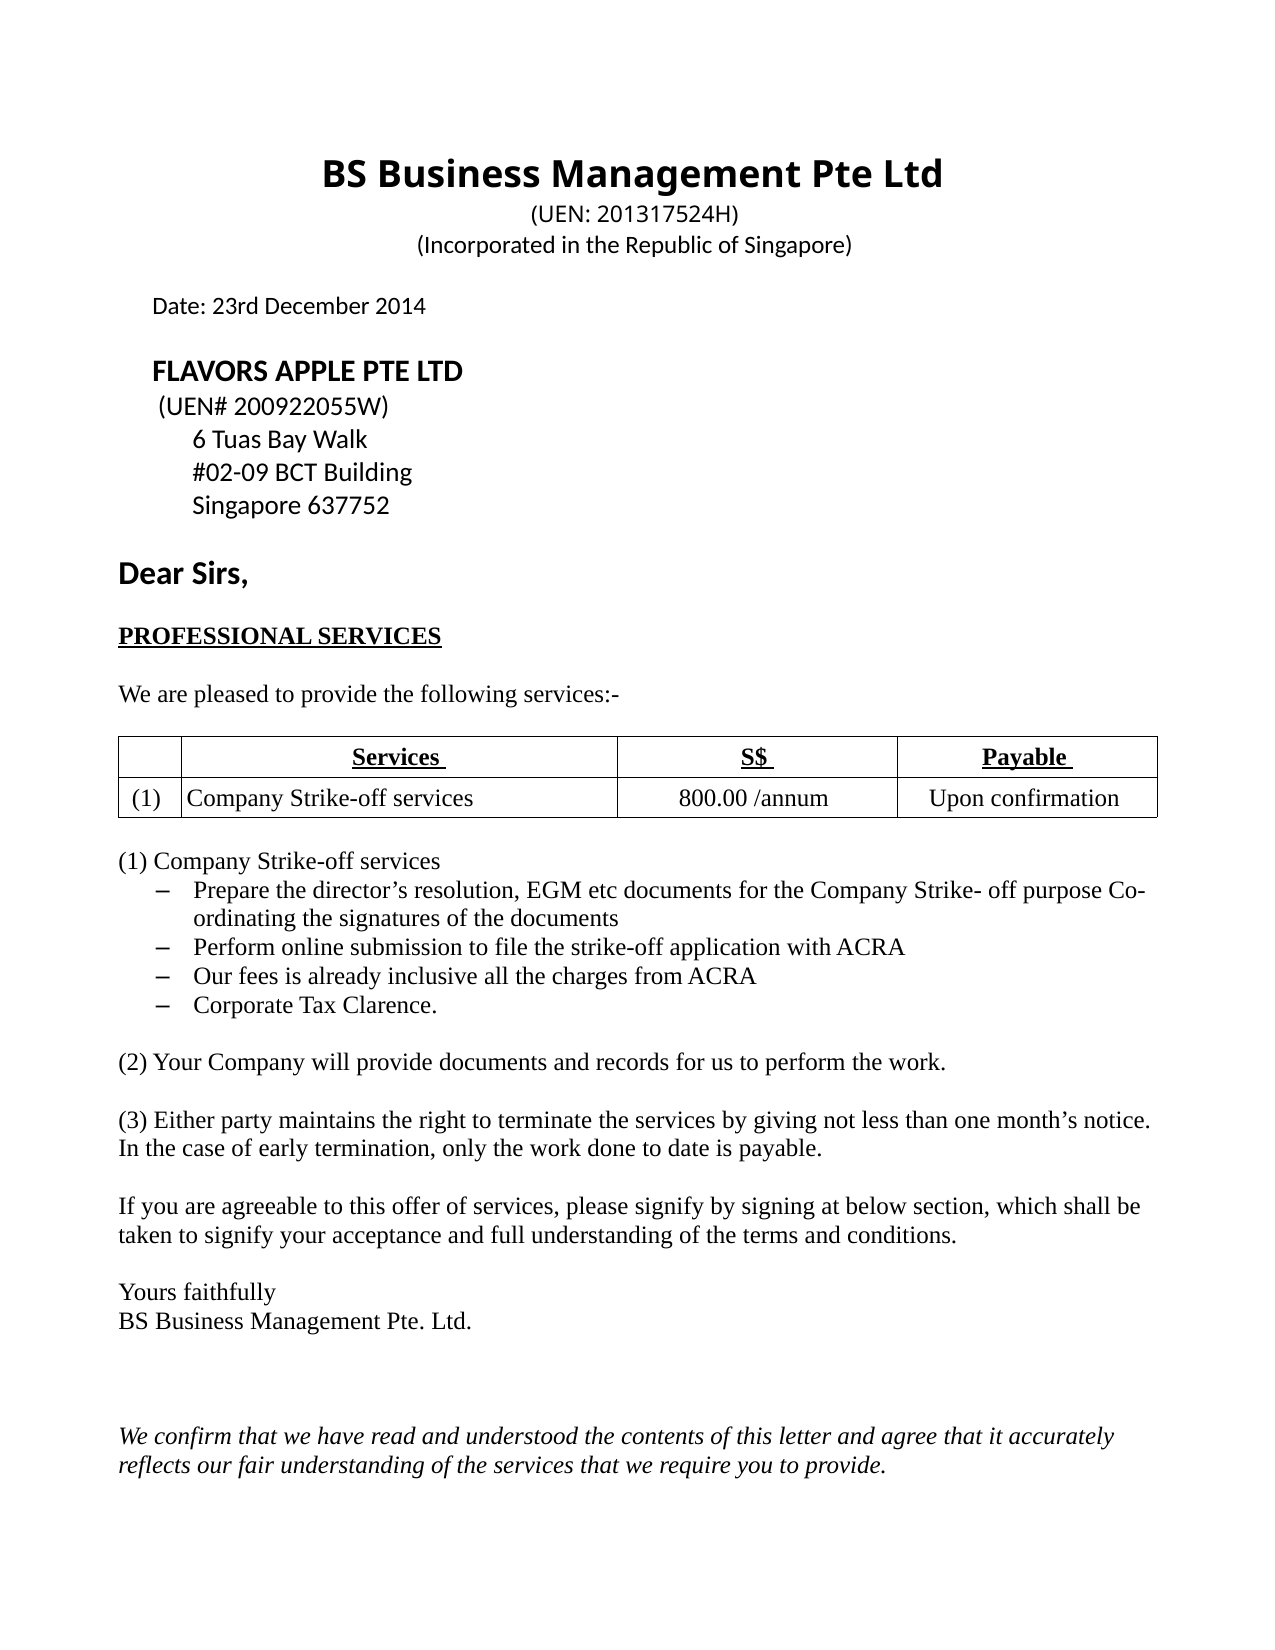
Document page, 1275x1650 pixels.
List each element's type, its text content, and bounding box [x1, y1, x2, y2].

table_cell Company Strike-off services [182, 778, 617, 817]
text Dear Sirs, [118, 552, 1157, 593]
table_cell (1) [119, 778, 181, 817]
table_cell 800.00 /annum [618, 778, 897, 817]
table_header Services [182, 737, 617, 777]
text (UEN: 201317524H) [118, 198, 1157, 229]
table_header Payable [898, 737, 1157, 777]
text (UEN# 200922055W) [118, 389, 1157, 422]
text Yours faithfully [118, 1277, 1157, 1306]
text BS Business Management Pte Ltd [118, 147, 1157, 198]
text Date: 23rd December 2014 [118, 290, 1157, 321]
table_cell Upon confirmation [898, 778, 1157, 817]
text (3) Either party maintains the right to terminate the services by giving not less than one month’s notice. In the case of early termination, only the work done to date is payable. [118, 1105, 1157, 1162]
list Corporate Tax Clarence. [156, 990, 1157, 1018]
text Singapore 637752 [118, 488, 1157, 521]
list Perform online submission to file the strike-off application with ACRA [156, 932, 1157, 961]
text (Incorporated in the Republic of Singapore) [118, 229, 1157, 260]
text We are pleased to provide the following services:- [118, 679, 1157, 708]
table_header [119, 737, 181, 777]
text FLAVORS APPLE PTE LTD [118, 351, 1157, 389]
text We confirm that we have read and understood the contents of this letter and agree that it accurately reflects our fair understanding of the services that we require you to provide. [118, 1421, 1157, 1478]
text 6 Tuas Bay Walk [118, 422, 1157, 455]
text (1) Company Strike-off services [118, 846, 1157, 875]
table_header S$ [618, 737, 897, 777]
text If you are agreeable to this offer of services, please signify by signing at below section, which shall be taken to signify your acceptance and full understanding of the terms and conditions. [118, 1191, 1157, 1248]
text BS Business Management Pte. Ltd. [118, 1306, 1157, 1335]
list Prepare the director’s resolution, EGM etc documents for the Company Strike- off purpose Co-ordinating the signatures of the documents [156, 875, 1157, 932]
list Our fees is already inclusive all the charges from ACRA [156, 961, 1157, 990]
text PROFESSIONAL SERVICES [118, 621, 1157, 650]
text (2) Your Company will provide documents and records for us to perform the work. [118, 1047, 1157, 1076]
text #02-09 BCT Building [118, 455, 1157, 488]
